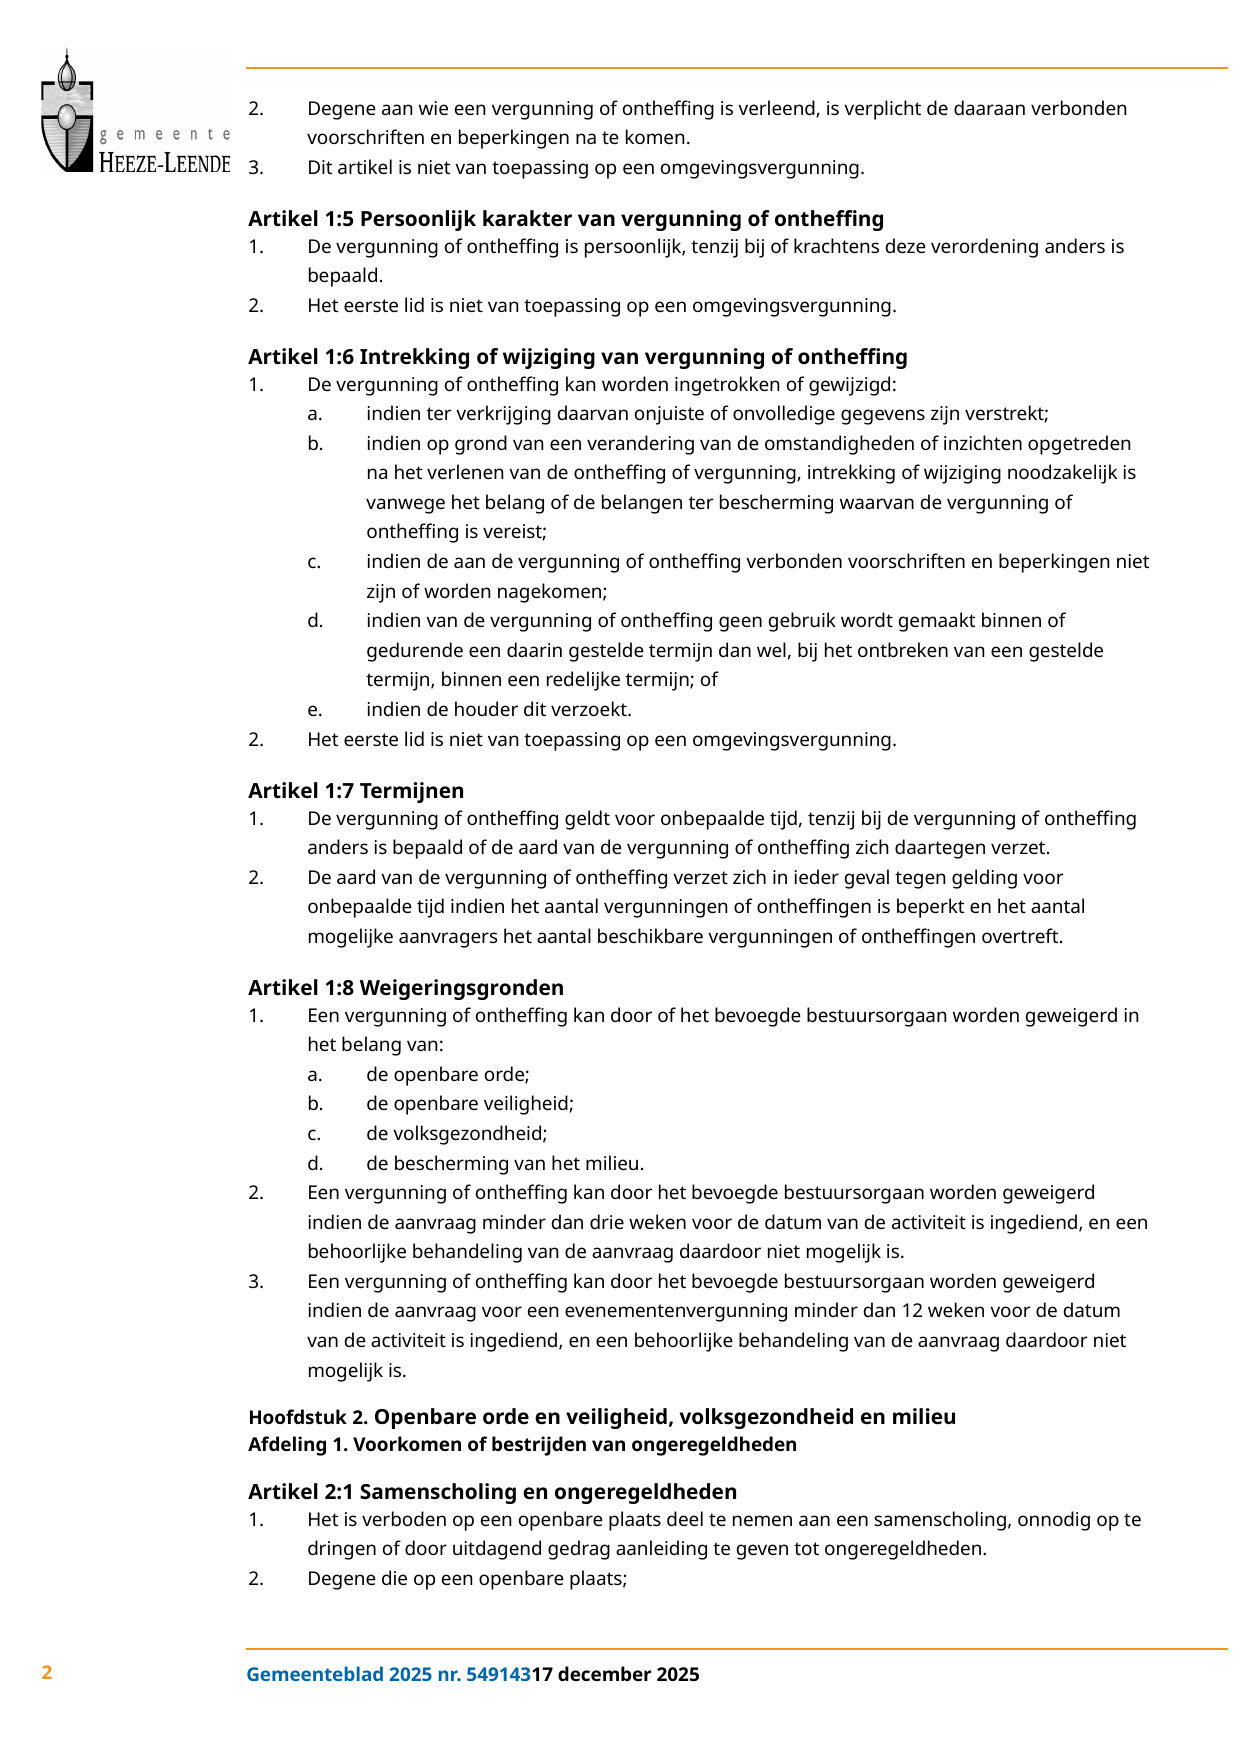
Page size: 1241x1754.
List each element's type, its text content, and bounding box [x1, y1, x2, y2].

text Afdeling 1. Voorkomen of bestrijden van ongeregeldheden [248, 1431, 1152, 1457]
list indien de aan de vergunning of ontheffing verbonden voorschriften en beperkingen niet zijn of worden nagekomen; [307, 548, 1152, 604]
list de bescherming van het milieu. [307, 1150, 1152, 1176]
list Een vergunning of ontheffing kan door het bevoegde bestuursorgaan worden geweigerd indien de aanvraag minder dan drie weken voor de datum van de activiteit is ingediend, en een behoorlijke behandeling van de aanvraag daardoor niet mogelijk is. [248, 1179, 1152, 1264]
list de openbare orde; [307, 1061, 1152, 1087]
list De aard van de vergunning of ontheffing verzet zich in ieder geval tegen gelding voor onbepaalde tijd indien het aantal vergunningen of ontheffingen is beperkt en het aantal mogelijke aanvragers het aantal beschikbare vergunningen of ontheffingen overtreft. [248, 864, 1152, 949]
list indien ter verkrijging daarvan onjuiste of onvolledige gegevens zijn verstrekt; [307, 400, 1152, 426]
list Degene die op een openbare plaats; [248, 1565, 1152, 1591]
text Artikel 1:8 Weigeringsgronden [248, 973, 1152, 1002]
text Artikel 1:5 Persoonlijk karakter van vergunning of ontheffing [248, 204, 1152, 233]
list Een vergunning of ontheffing kan door het bevoegde bestuursorgaan worden geweigerd indien de aanvraag voor een evenementenvergunning minder dan 12 weken voor de datum van de activiteit is ingediend, en een behoorlijke behandeling van de aanvraag daardoor niet mogelijk is. [248, 1268, 1152, 1383]
list De vergunning of ontheffing geldt voor onbepaalde tijd, tenzij bij de vergunning of ontheffing anders is bepaald of de aard van de vergunning of ontheffing zich daartegen verzet. [248, 805, 1152, 860]
list indien op grond van een verandering van de omstandigheden of inzichten opgetreden na het verlenen van de ontheffing of vergunning, intrekking of wijziging noodzakelijk is vanwege het belang of de belangen ter bescherming waarvan de vergunning of ontheffing is vereist; [307, 430, 1152, 544]
list Het is verboden op een openbare plaats deel te nemen aan een samenscholing, onnodig op te dringen of door uitdagend gedrag aanleiding te geven tot ongeregeldheden. [248, 1506, 1152, 1561]
list Een vergunning of ontheffing kan door of het bevoegde bestuursorgaan worden geweigerd in het belang van: [248, 1002, 1152, 1057]
list Dit artikel is niet van toepassing op een omgevingsvergunning. [248, 154, 1152, 180]
list Degene aan wie een vergunning of ontheffing is verleend, is verplicht de daaraan verbonden voorschriften en beperkingen na te komen. [248, 95, 1152, 150]
list De vergunning of ontheffing is persoonlijk, tenzij bij of krachtens deze verordening anders is bepaald. [248, 233, 1152, 288]
text Hoofdstuk 2. Openbare orde en veiligheid, volksgezondheid en milieu [248, 1402, 1152, 1431]
list Het eerste lid is niet van toepassing op een omgevingsvergunning. [248, 292, 1152, 318]
list de volksgezondheid; [307, 1120, 1152, 1146]
list indien de houder dit verzoekt. [307, 696, 1152, 722]
text Artikel 1:6 Intrekking of wijziging van vergunning of ontheffing [248, 342, 1152, 371]
list indien van de vergunning of ontheffing geen gebruik wordt gemaakt binnen of gedurende een daarin gestelde termijn dan wel, bij het ontbreken van een gestelde termijn, binnen een redelijke termijn; of [307, 607, 1152, 692]
text Artikel 2:1 Samenscholing en ongeregeldheden [248, 1477, 1152, 1506]
list de openbare veiligheid; [307, 1091, 1152, 1116]
picture [41, 47, 231, 172]
text Artikel 1:7 Termijnen [248, 776, 1152, 805]
list De vergunning of ontheffing kan worden ingetrokken of gewijzigd: [248, 371, 1152, 397]
list Het eerste lid is niet van toepassing op een omgevingsvergunning. [248, 726, 1152, 752]
